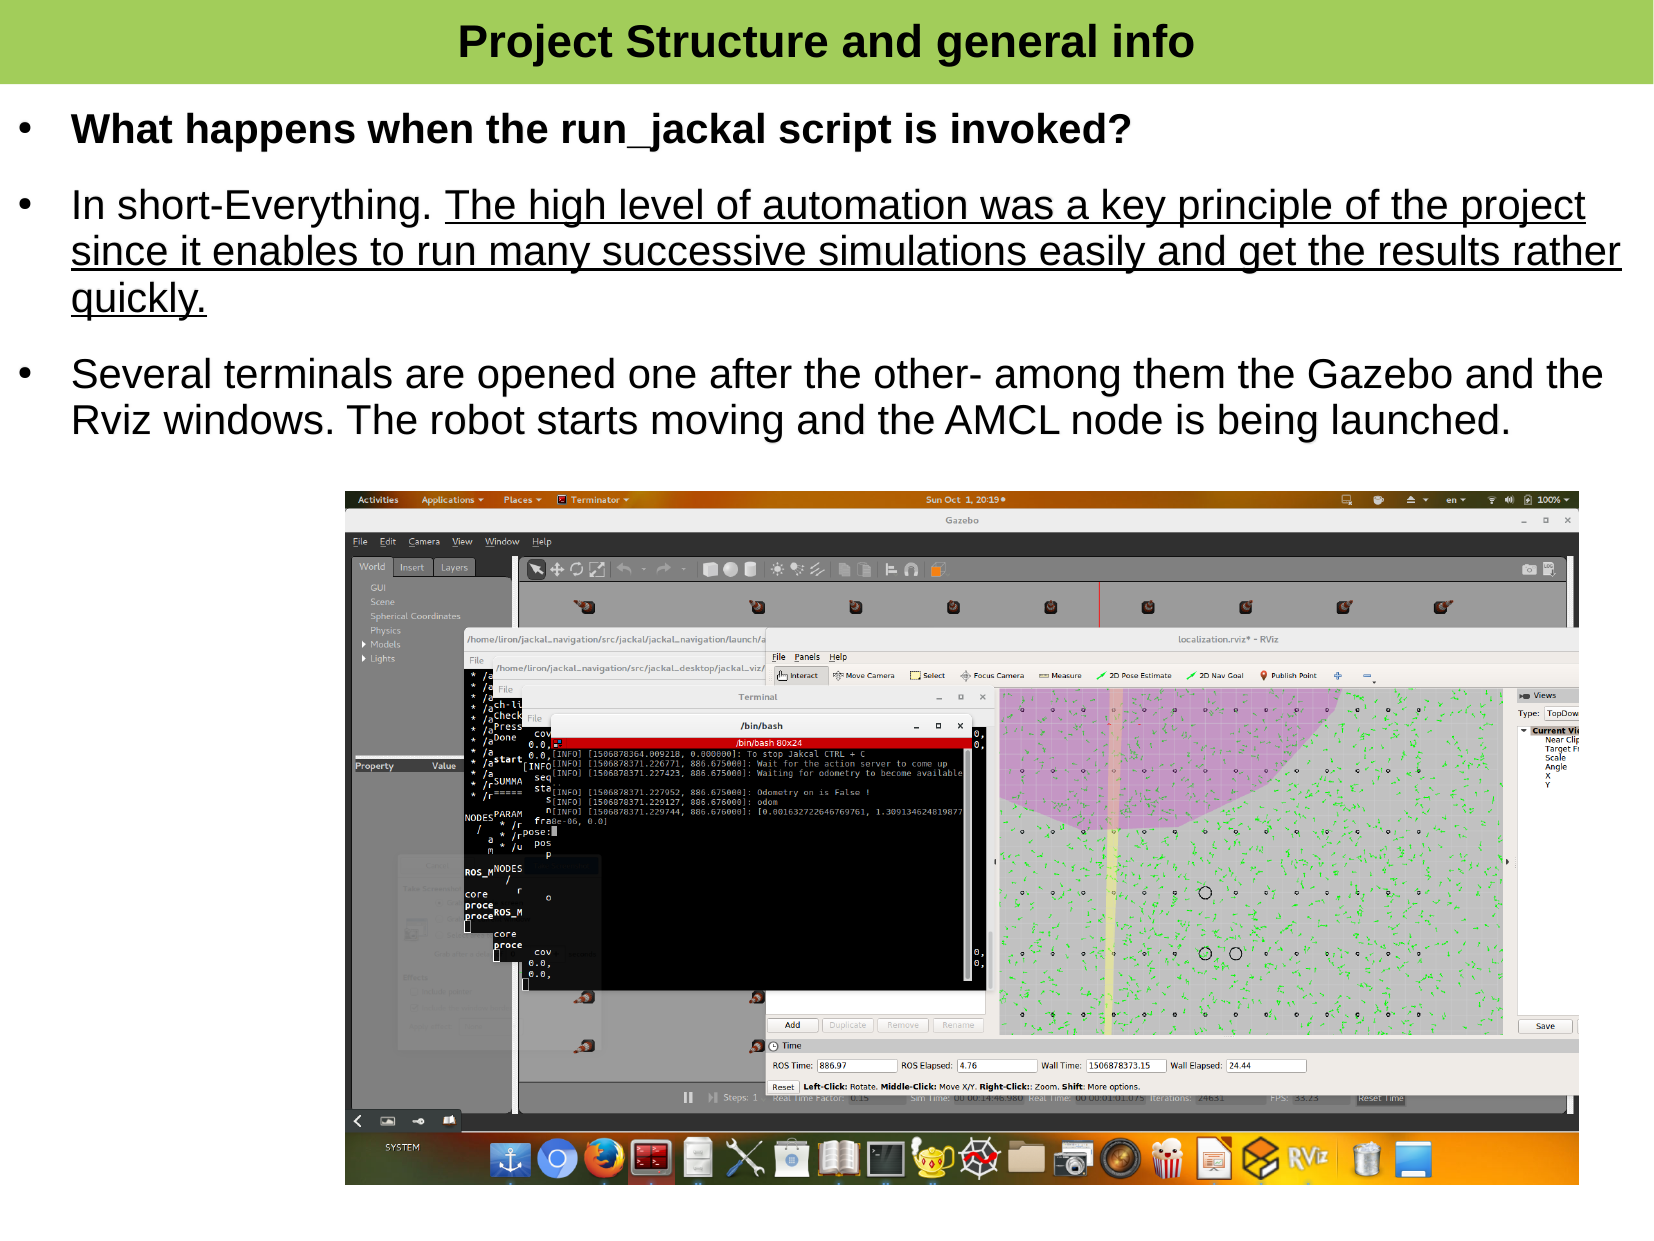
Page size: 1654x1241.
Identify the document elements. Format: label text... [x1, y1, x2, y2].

list What happens when the run_jackal script is invoked? In short-Everything. The high level of automation was a key principle of the project since it enables to run many successive simulations easily and get the results rather quickly. Several terminals are opened one after the other- among them the Gazebo and the Rviz windows. The robot starts moving and the AMCL node is being launched. [0, 105, 1654, 1231]
picture [345, 491, 1579, 1186]
title Project Structure and general info [0, 0, 1654, 85]
